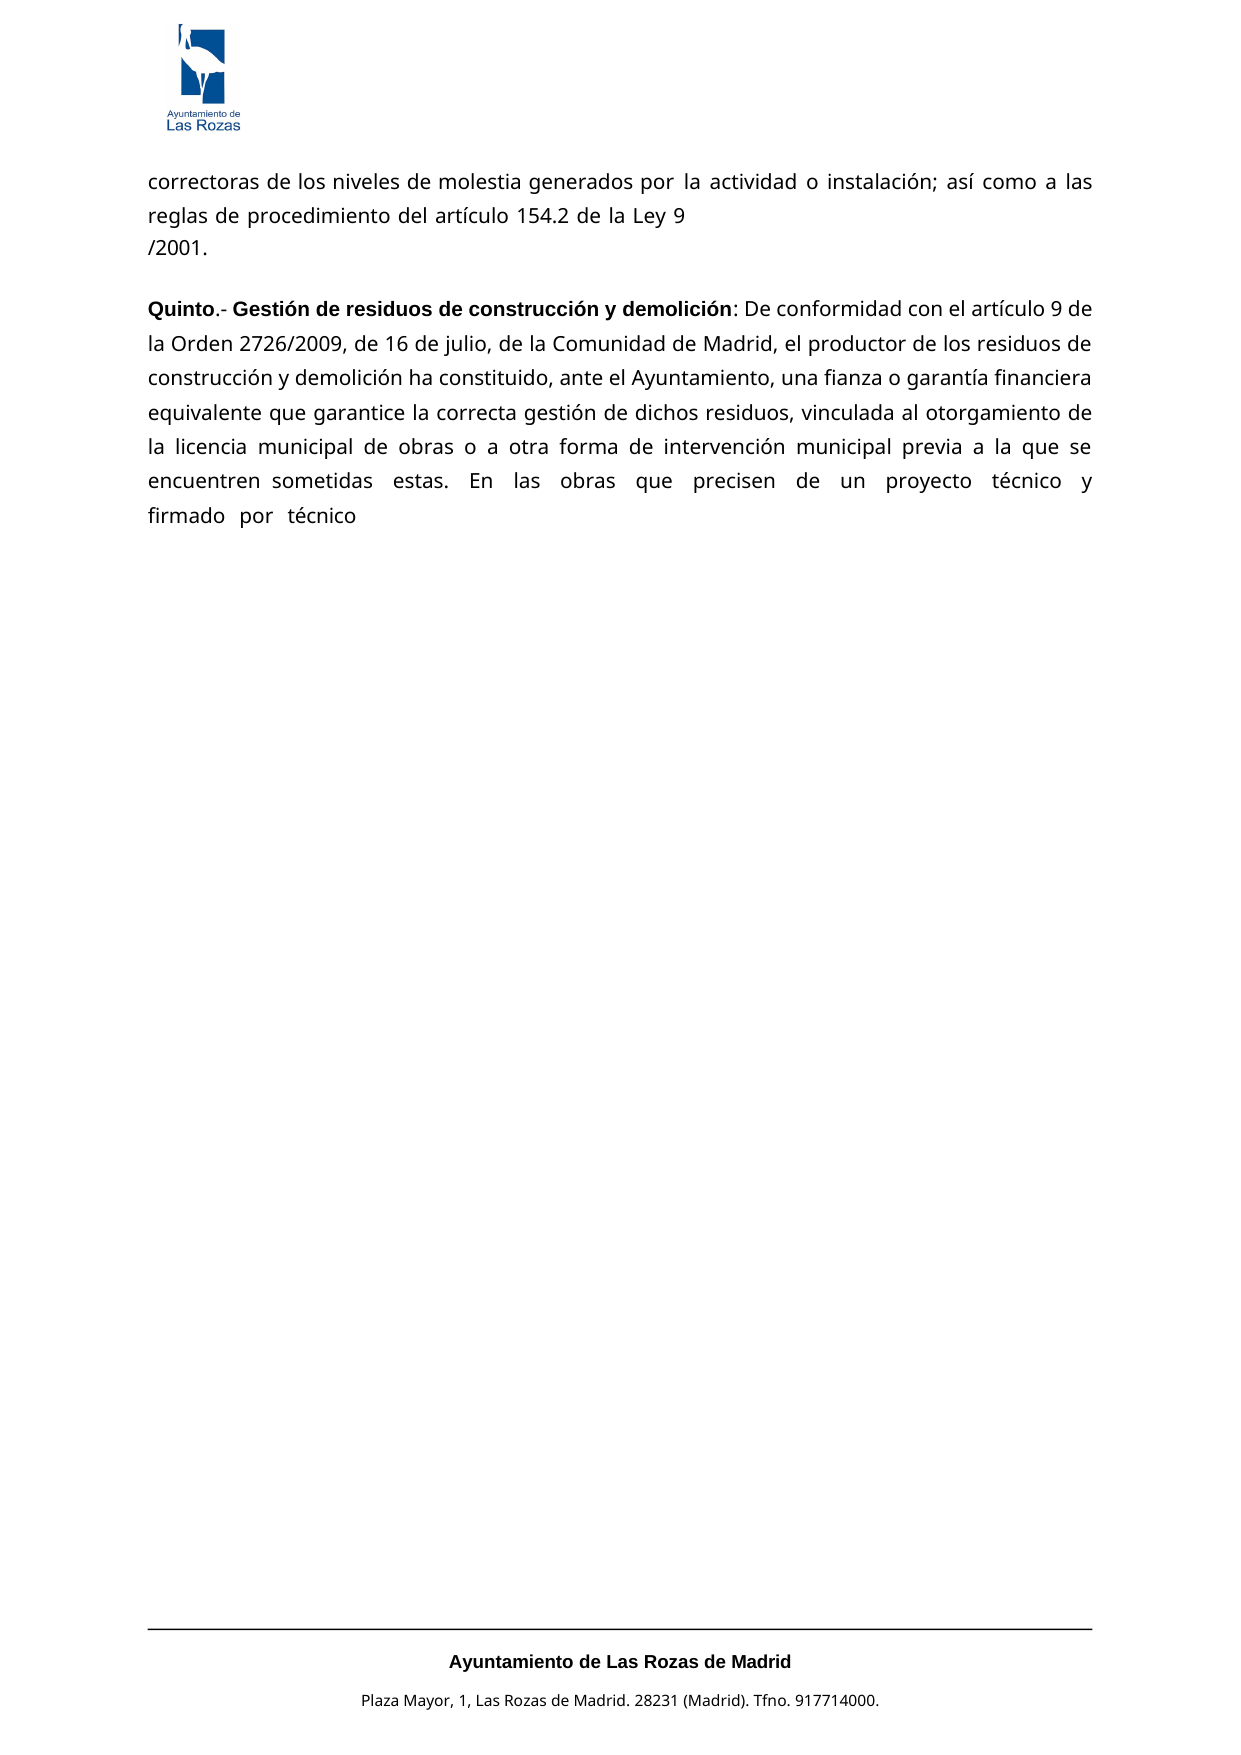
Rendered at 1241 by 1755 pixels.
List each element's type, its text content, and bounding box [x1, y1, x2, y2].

text correctoras de los niveles de molestia generados por la actividad o instalación; así como a las reglas de procedimiento del artículo 154.2 de la Ley 9 [148, 167, 1093, 230]
text /2001. [148, 236, 1143, 260]
text Quinto.- Gestión de residuos de construcción y demolición: De conformidad con el artículo 9 de la Orden 2726/2009, de 16 de julio, de la Comunidad de Madrid, el productor de los residuos de construcción y demolición ha constituido, ante el Ayuntamiento, una fianza o garantía financiera equivalente que garantice la correcta gestión de dichos residuos, vinculada al otorgamiento de la licencia municipal de obras o a otra forma de intervención municipal previa a la que se encuentren sometidas estas. En las obras que precisen de un proyecto técnico y firmado por técnico [148, 294, 1093, 529]
